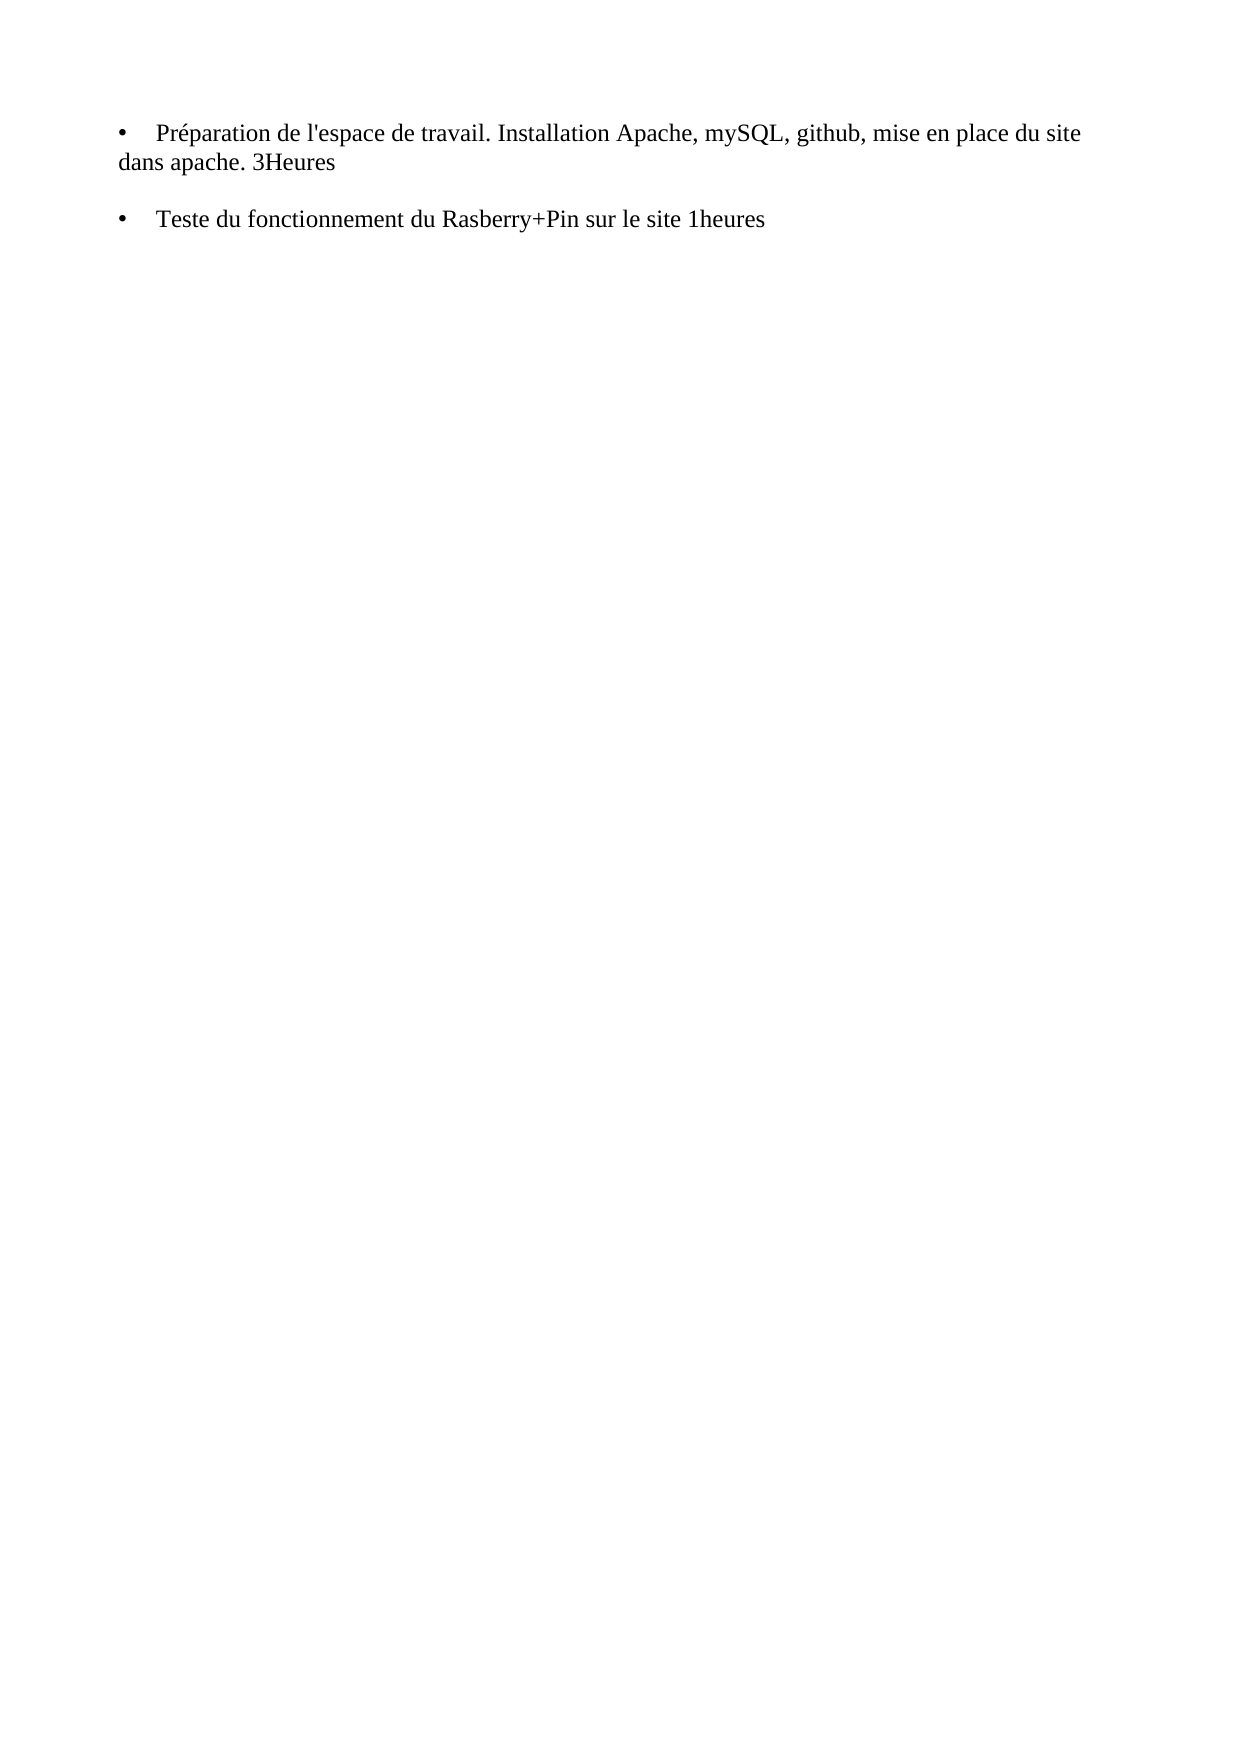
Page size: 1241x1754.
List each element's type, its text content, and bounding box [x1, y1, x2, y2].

list Préparation de l'espace de travail. Installation Apache, mySQL, github, mise en place du site dans apache. 3Heures [81, 118, 1122, 176]
list Teste du fonctionnement du Rasberry+Pin sur le site 1heures [81, 204, 1122, 232]
